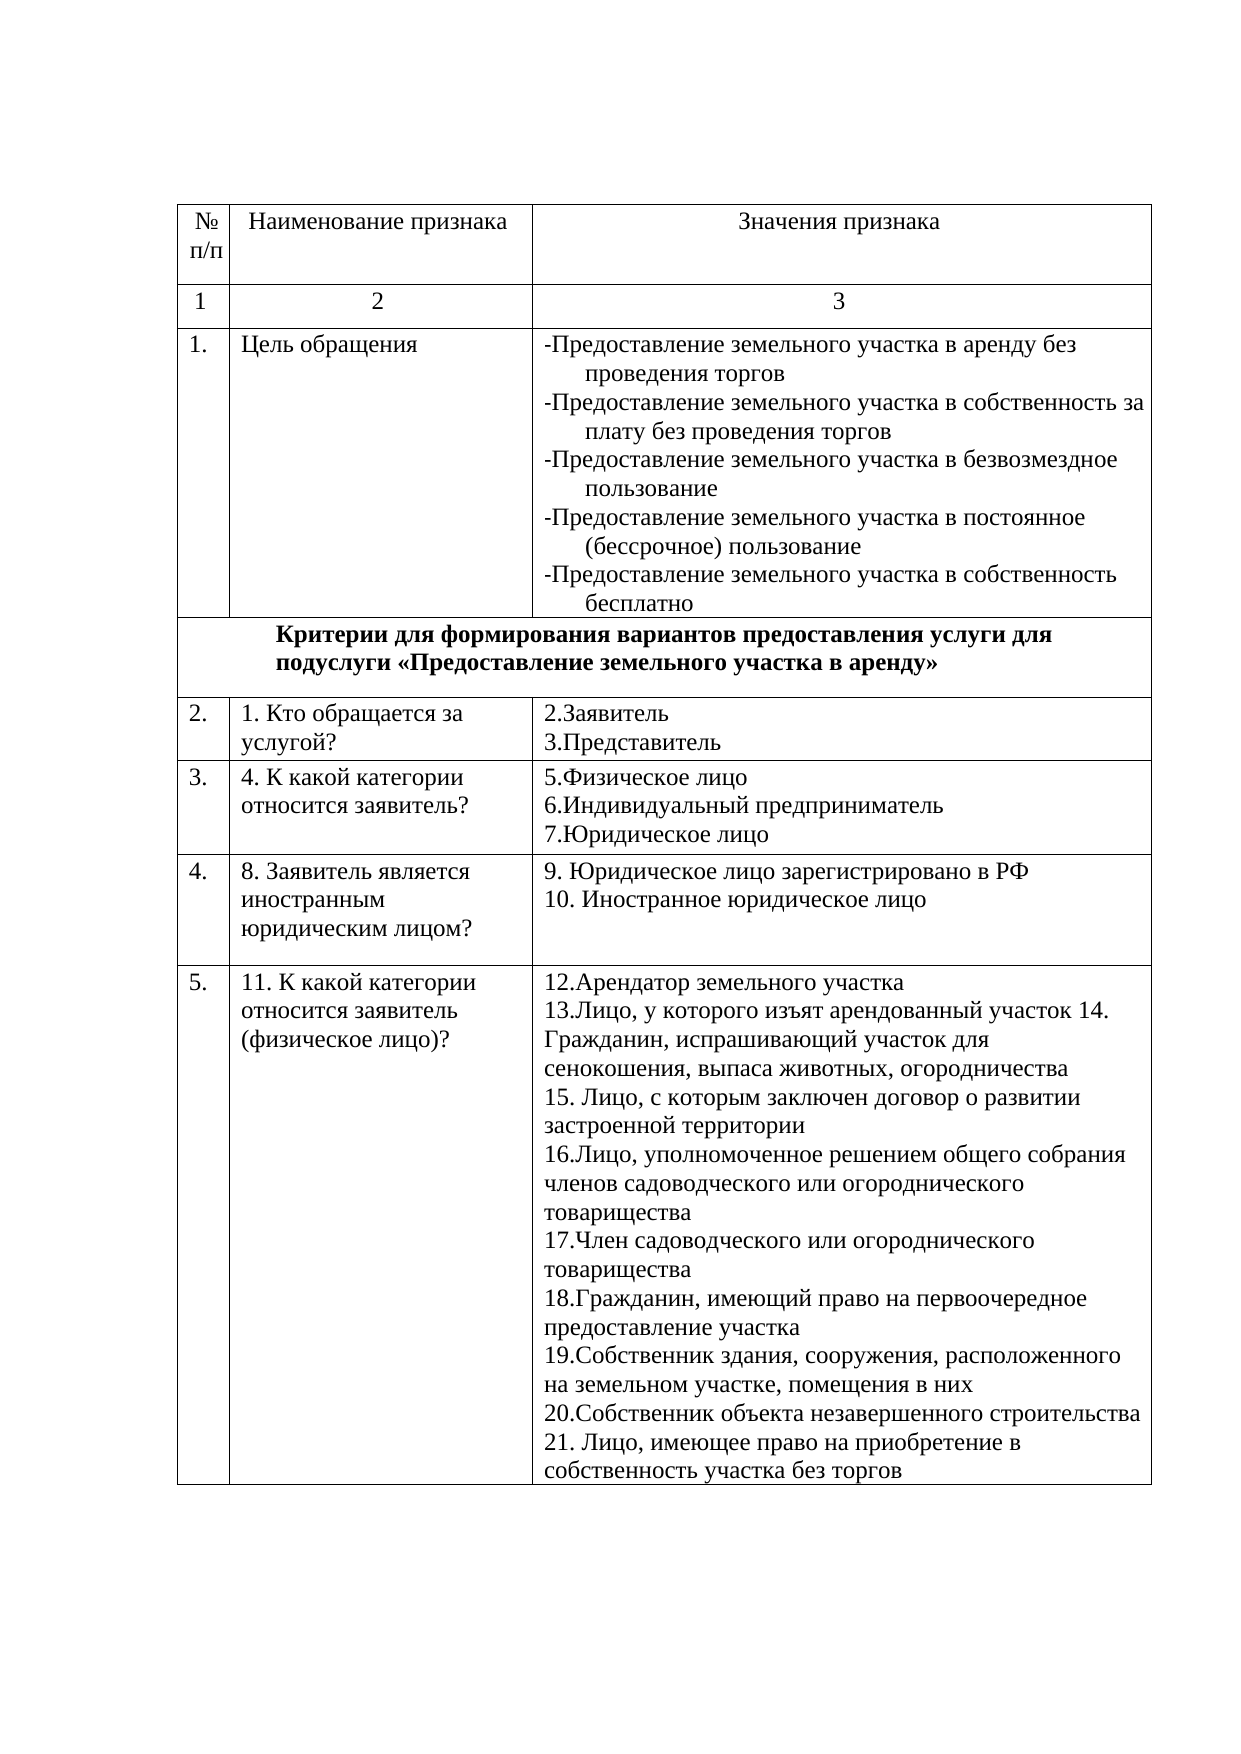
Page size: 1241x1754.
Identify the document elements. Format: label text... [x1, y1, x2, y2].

table_cell 9. Юридическое лицо зарегистрировано в РФ 10. Иностранное юридическое лицо [533, 855, 1151, 965]
table_cell 4. К какой категории относится заявитель? [230, 761, 532, 854]
table_cell 4. [178, 855, 229, 965]
table_cell 5. [178, 966, 229, 1484]
table_cell 8. Заявитель является иностранным юридическим лицом? [230, 855, 532, 965]
table_cell 1. Кто обращается за услугой? [230, 698, 532, 760]
table_cell Цель обращения [230, 329, 532, 617]
table_cell Критерии для формирования вариантов предоставления услуги для подуслуги «Предоставление земельного участка в аренду» [230, 618, 1151, 697]
table_cell Арендатор земельного участка Лицо, у которого изъят арендованный участок 14. Гражданин, испрашивающий участок для сенокошения, выпаса животных, огородничества 15. Лицо, с которым заключен договор о развитии застроенной территории Лицо, уполномоченное решением общего собрания членов садоводческого или огороднического товарищества Член садоводческого или огороднического товарищества Гражданин, имеющий право на первоочередное предоставление участка Собственник здания, сооружения, расположенного на земельном участке, помещения в них Собственник объекта незавершенного строительства Лицо, имеющее право на приобретение в собственность участка без торгов [533, 966, 1151, 1484]
table_cell [178, 618, 229, 697]
table_cell 1 [178, 285, 229, 328]
table_cell 2. [178, 698, 229, 760]
table_cell Предоставление земельного участка в аренду без проведения торгов Предоставление земельного участка в собственность за плату без проведения торгов Предоставление земельного участка в безвозмездное пользование Предоставление земельного участка в постоянное (бессрочное) пользование Предоставление земельного участка в собственность бесплатно [533, 329, 1151, 617]
table_cell 3 [533, 285, 1151, 328]
table_cell 1. [178, 329, 229, 617]
table_header Значения признака [533, 205, 1151, 284]
table_header № п/п [178, 205, 229, 284]
table_cell Заявитель Представитель [533, 698, 1151, 760]
table_cell 3. [178, 761, 229, 854]
table_cell 11. К какой категории относится заявитель (физическое лицо)? [230, 966, 532, 1484]
table_cell Физическое лицо Индивидуальный предприниматель Юридическое лицо [533, 761, 1151, 854]
table_header Наименование признака [230, 205, 532, 284]
table_cell 2 [230, 285, 532, 328]
